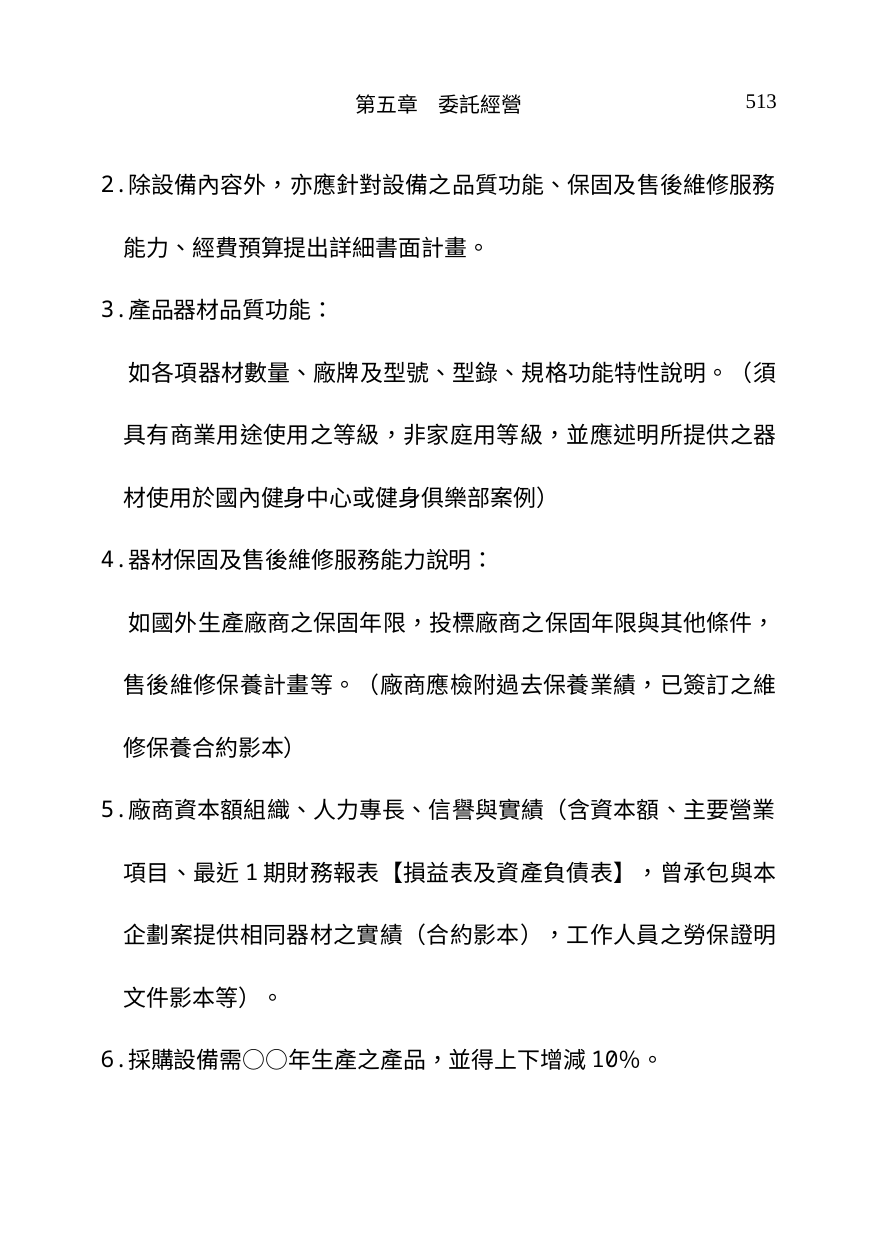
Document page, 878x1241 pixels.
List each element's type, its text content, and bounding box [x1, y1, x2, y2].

text 如各項器材數量、廠牌及型號、型錄、規格功能特性說明。（須具有商業用途使用之等級，非家庭用等級，並應述明所提供之器材使用於國內健身中心或健身俱樂部案例） [100, 329, 777, 517]
text 6.採購設備需○○年生產之產品，並得上下增減10％。 [100, 1017, 777, 1079]
text 3.產品器材品質功能： [100, 267, 777, 329]
text 4.器材保固及售後維修服務能力說明： [100, 517, 777, 579]
text 2.除設備內容外，亦應針對設備之品質功能、保固及售後維修服務能力、經費預算提出詳細書面計畫。 [100, 142, 777, 267]
text 5.廠商資本額組織、人力專長、信譽與實績（含資本額、主要營業項目、最近1期財務報表【損益表及資產負債表】，曾承包與本企劃案提供相同器材之實績（合約影本），工作人員之勞保證明文件影本等）。 [100, 767, 777, 1017]
text 如國外生產廠商之保固年限，投標廠商之保固年限與其他條件，售後維修保養計畫等。（廠商應檢附過去保養業績，已簽訂之維修保養合約影本） [100, 579, 777, 767]
